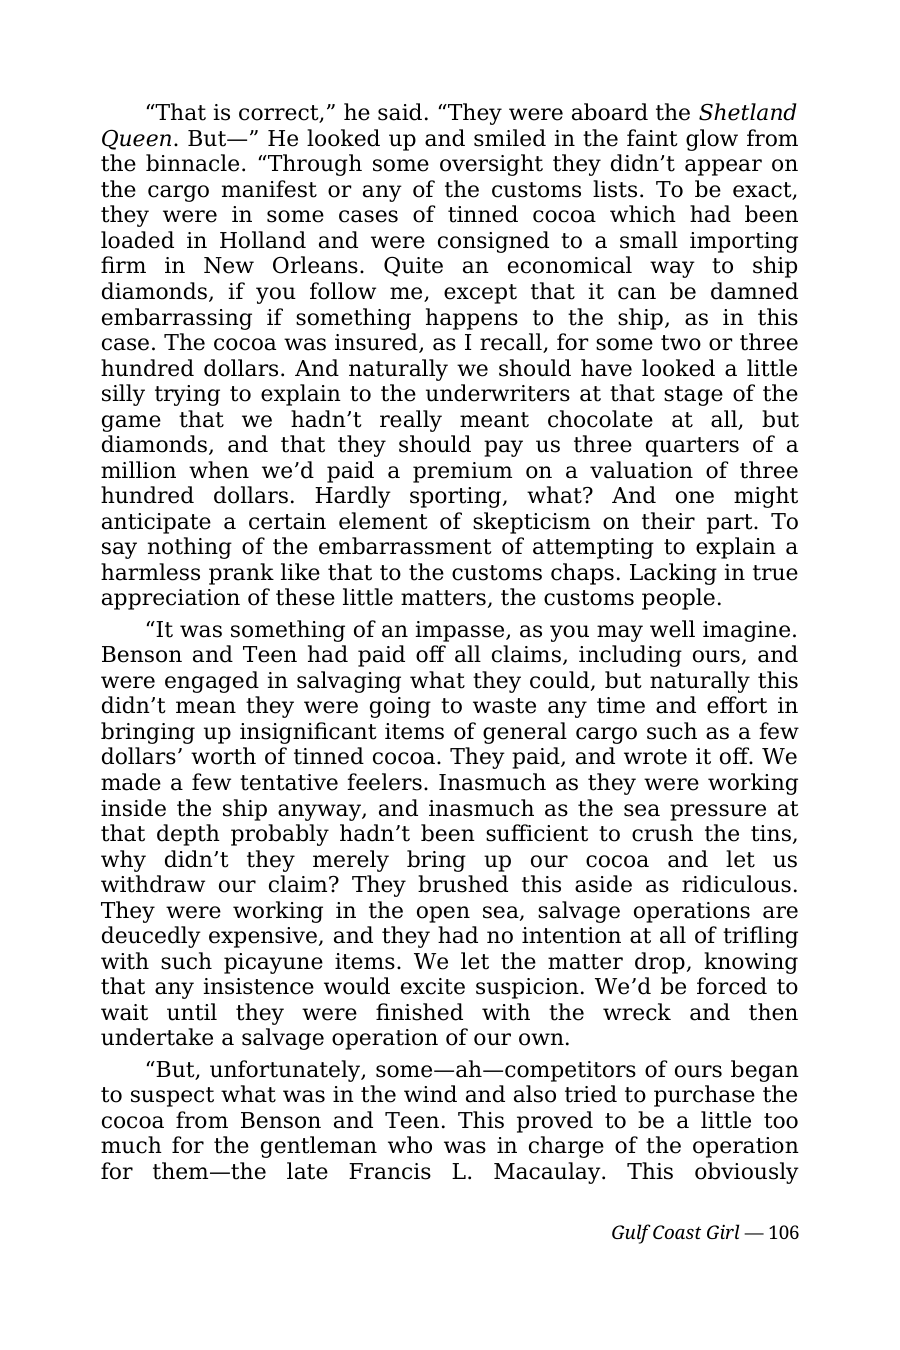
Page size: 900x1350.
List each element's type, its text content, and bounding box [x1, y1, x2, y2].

text “That is correct,” he said. “They were aboard the Shetland Queen. But—” He looked up and smiled in the faint glow from the binnacle. “Through some oversight they didn’t appear on the cargo manifest or any of the customs lists. To be exact, they were in some cases of tinned cocoa which had been loaded in Holland and were consigned to a small importing firm in New Orleans. Quite an economical way to ship diamonds, if you follow me, except that it can be damned embarrassing if something happens to the ship, as in this case. The cocoa was insured, as I recall, for some two or three hundred dollars. And naturally we should have looked a little silly trying to explain to the underwriters at that stage of the game that we hadn’t really meant chocolate at all, but diamonds, and that they should pay us three quarters of a million when we’d paid a premium on a valuation of three hundred dollars. Hardly sporting, what? And one might anticipate a certain element of skepticism on their part. To say nothing of the embarrassment of attempting to explain a harmless prank like that to the customs chaps. Lacking in true appreciation of these little matters, the customs people. [101, 101, 799, 611]
text “But, unfortunately, some—ah—competitors of ours began to suspect what was in the wind and also tried to purchase the cocoa from Benson and Teen. This proved to be a little too much for the gentleman who was in charge of the operation for them—the late Francis L. Macaulay. This obviously [101, 1057, 799, 1184]
text “It was something of an impasse, as you may well imagine. Benson and Teen had paid off all claims, including ours, and were engaged in salvaging what they could, but naturally this didn’t mean they were going to waste any time and effort in bringing up insignificant items of general cargo such as a few dollars’ worth of tinned cocoa. They paid, and wrote it off. We made a few tentative feelers. Inasmuch as they were working inside the ship anyway, and inasmuch as the sea pressure at that depth probably hadn’t been sufficient to crush the tins, why didn’t they merely bring up our cocoa and let us withdraw our claim? They brushed this aside as ridiculous. They were working in the open sea, salvage operations are deucedly expensive, and they had no intention at all of trifling with such picayune items. We let the matter drop, knowing that any insistence would excite suspicion. We’d be forced to wait until they were finished with the wreck and then undertake a salvage operation of our own. [101, 617, 799, 1051]
